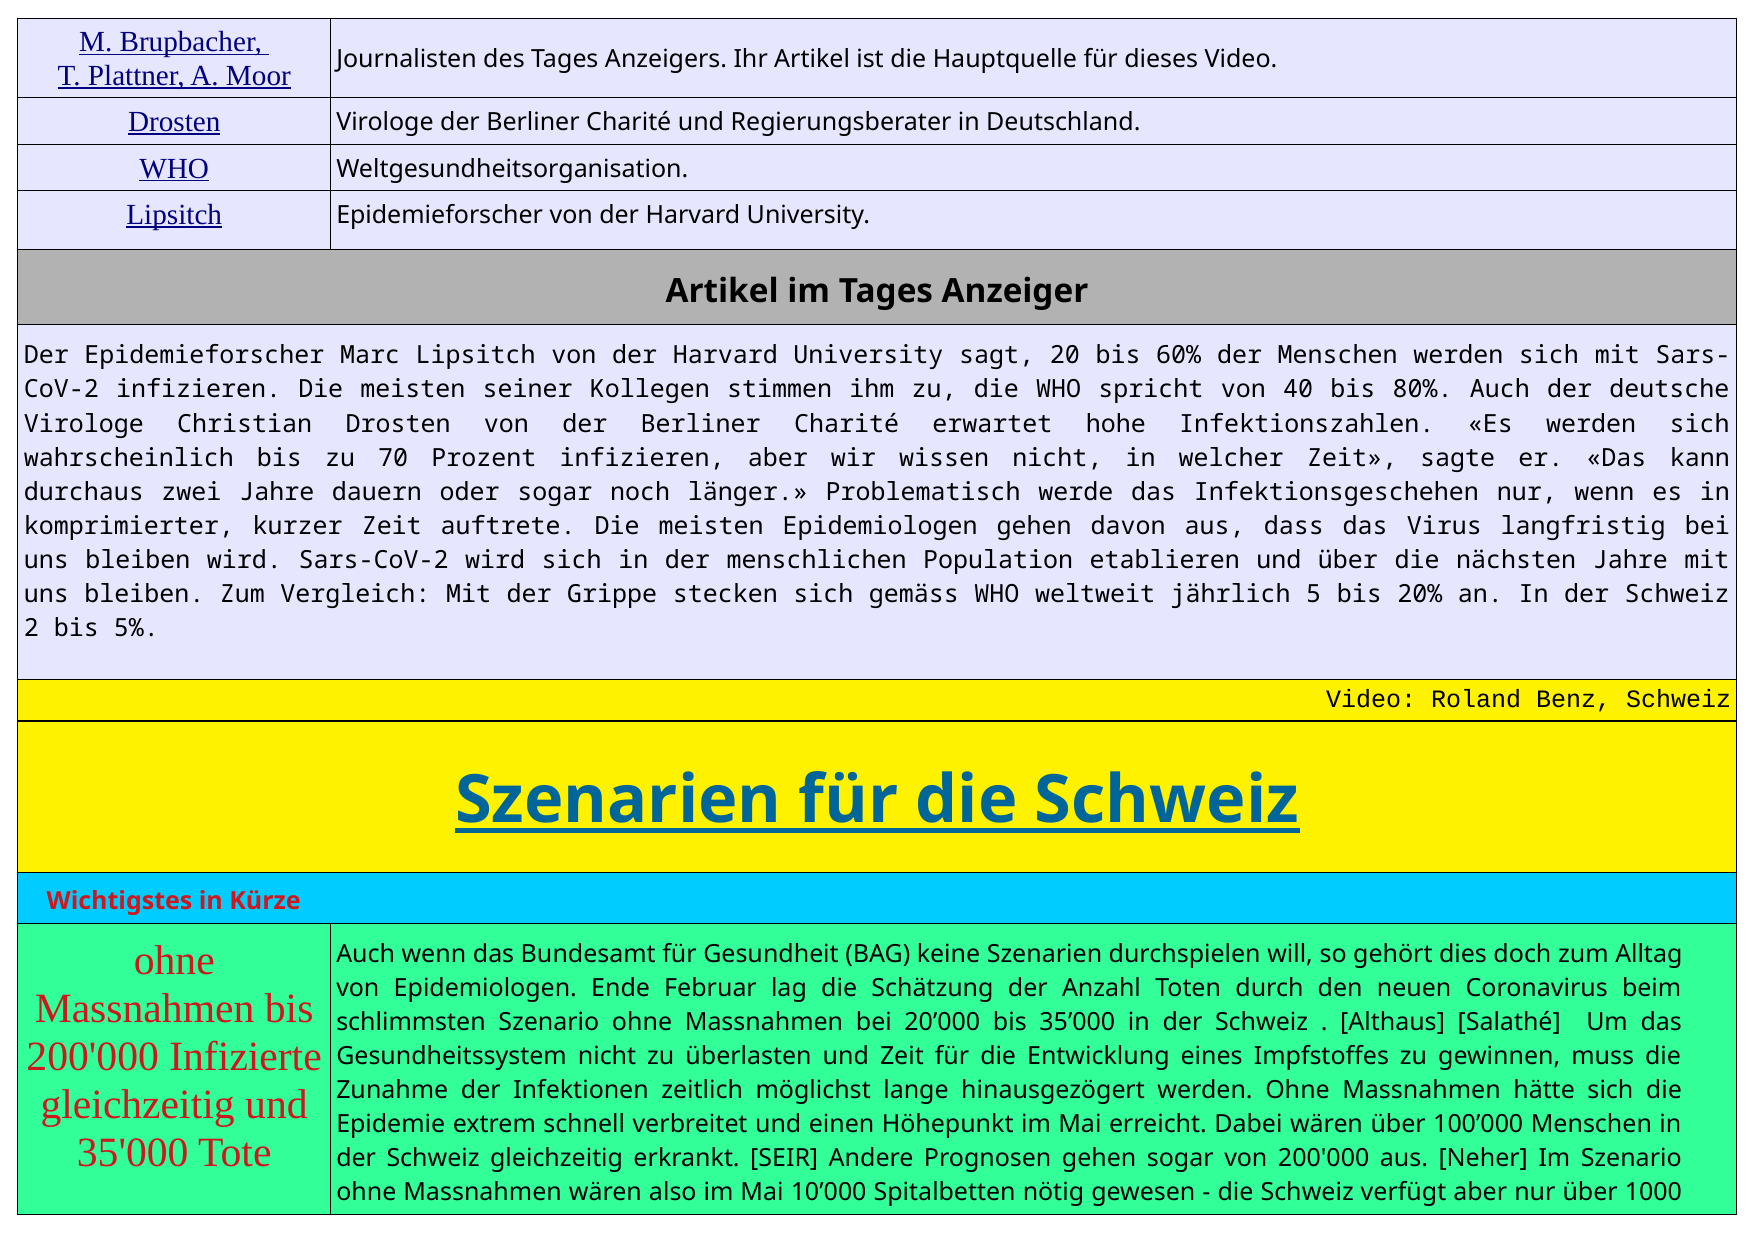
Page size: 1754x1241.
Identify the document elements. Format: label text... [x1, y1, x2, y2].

table_cell Der Epidemieforscher Marc Lipsitch von der Harvard University sagt, 20 bis 60% der Menschen werden sich mit Sars-CoV-2 infizieren. Die meisten seiner Kollegen stimmen ihm zu, die WHO spricht von 40 bis 80%. Auch der deutsche Virologe Christian Drosten von der Berliner Charité erwartet hohe Infektionszahlen. «Es werden sich wahrscheinlich bis zu 70 Prozent infizieren, aber wir wissen nicht, in welcher Zeit», sagte er. «Das kann durchaus zwei Jahre dauern oder sogar noch länger.» Problematisch werde das Infektionsgeschehen nur, wenn es in komprimierter, kurzer Zeit auftrete. Die meisten Epidemiologen gehen davon aus, dass das Virus langfristig bei uns bleiben wird. Sars-CoV-2 wird sich in der menschlichen Population etablieren und über die nächsten Jahre mit uns bleiben. Zum Vergleich: Mit der Grippe stecken sich gemäss WHO weltweit jährlich 5 bis 20% an. In der Schweiz 2 bis 5%. [18, 325, 1736, 679]
table_cell Video: Roland Benz, Schweiz [18, 680, 1736, 720]
table_cell Drosten [18, 98, 330, 144]
table_cell Journalisten des Tages Anzeigers. Ihr Artikel ist die Hauptquelle für dieses Video. [331, 19, 1736, 97]
table_cell Lipsitch [18, 191, 330, 249]
table_cell WHO [18, 145, 330, 190]
table_cell Epidemieforscher von der Harvard University. [331, 191, 1736, 249]
table_cell Weltgesundheitsorganisation. [331, 145, 1736, 190]
table_cell Wichtigstes in Kürze [18, 873, 1736, 923]
table_cell Artikel im Tages Anzeiger [18, 250, 1736, 324]
table_cell M. Brupbacher, T. Plattner, A. Moor [18, 19, 330, 97]
table_cell Auch wenn das Bundesamt für Gesundheit (BAG) keine Szenarien durchspielen will, so gehört dies doch zum Alltag von Epidemiologen. Ende Februar lag die Schätzung der Anzahl Toten durch den neuen Coronavirus beim schlimmsten Szenario ohne Massnahmen bei 20’000 bis 35’000 in der Schweiz . [Althaus] [Salathé] Um das Gesundheitssystem nicht zu überlasten und Zeit für die Entwicklung eines Impfstoffes zu gewinnen, muss die Zunahme der Infektionen zeitlich möglichst lange hinausgezögert werden. Ohne Massnahmen hätte sich die Epidemie extrem schnell verbreitet und einen Höhepunkt im Mai erreicht. Dabei wären über 100’000 Menschen in der Schweiz gleichzeitig erkrankt. [SEIR] Andere Prognosen gehen sogar von 200'000 aus. [Neher] Im Szenario ohne Massnahmen wären also im Mai 10’000 Spitalbetten nötig gewesen - die Schweiz verfügt aber nur über 1000 [331, 924, 1736, 1214]
table_cell ohne Massnahmen bis 200'000 Infizierte gleichzeitig und 35'000 Tote [18, 924, 330, 1214]
table_cell Virologe der Berliner Charité und Regierungsberater in Deutschland. [331, 98, 1736, 144]
table_header Szenarien für die Schweiz [18, 722, 1736, 872]
